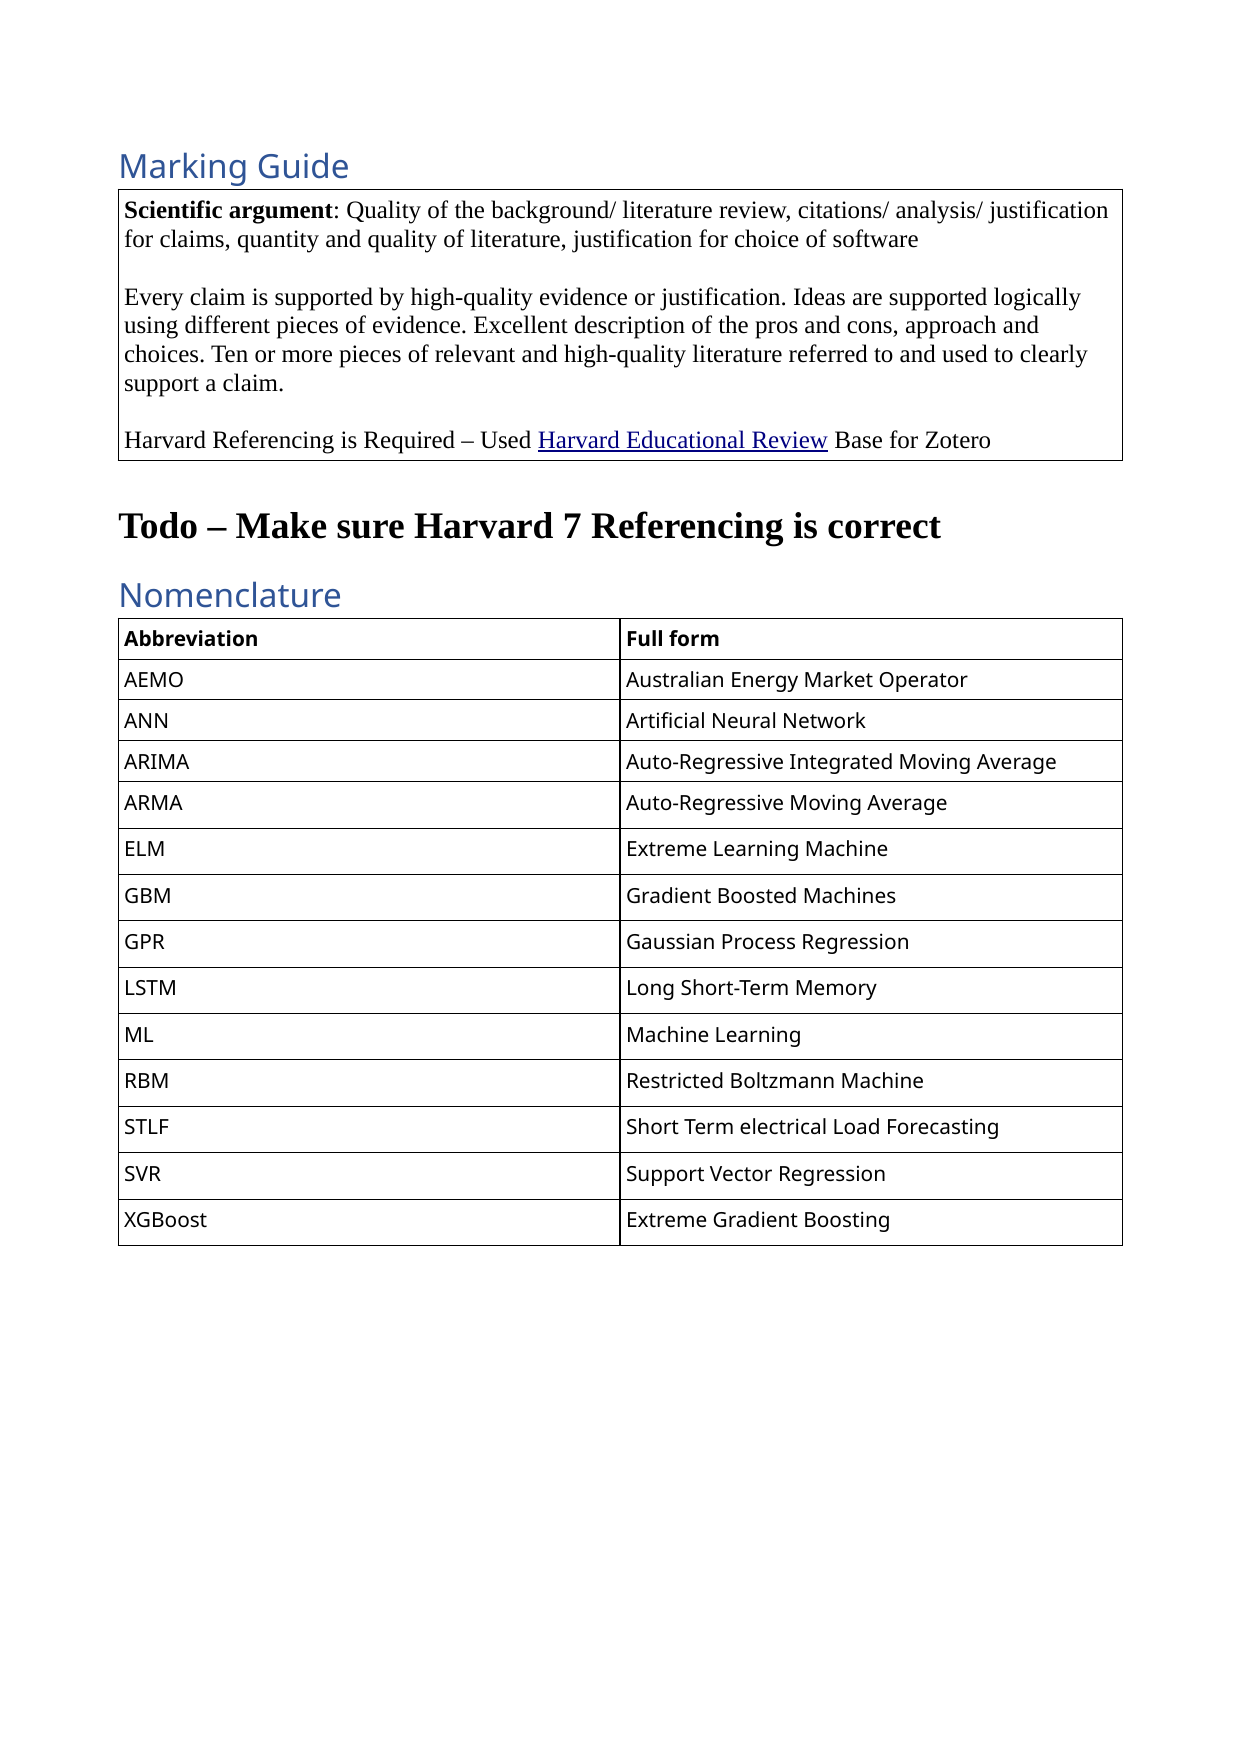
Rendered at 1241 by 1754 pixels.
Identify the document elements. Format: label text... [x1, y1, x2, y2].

table_cell Restricted Boltzmann Machine [621, 1060, 1122, 1106]
table_cell Machine Learning [621, 1014, 1122, 1059]
table_cell ARIMA [119, 741, 619, 781]
table_cell Gradient Boosted Machines [621, 875, 1122, 920]
table_cell GBM [119, 875, 619, 920]
table_header Abbreviation [119, 619, 619, 658]
table_cell Extreme Learning Machine [621, 829, 1122, 874]
table_cell Extreme Gradient Boosting [621, 1200, 1122, 1245]
subtitle Marking Guide [118, 143, 1122, 188]
table_header Scientific argument: Quality of the background/ literature review, citations/ analysis/ justification for claims, quantity and quality of literature, justification for choice of software Every claim is supported by high-quality evidence or justification. Ideas are supported logically using different pieces of evidence. Excellent description of the pros and cons, approach and choices. Ten or more pieces of relevant and high-quality literature referred to and used to clearly support a claim. Harvard Referencing is Required – Used Harvard Educational Review Base for Zotero [119, 190, 1122, 460]
table_cell Australian Energy Market Operator [621, 660, 1122, 699]
table_cell Support Vector Regression [621, 1153, 1122, 1198]
text Todo – Make sure Harvard 7 Referencing is correct [118, 504, 1122, 547]
table_cell ML [119, 1014, 619, 1059]
table_cell XGBoost [119, 1200, 619, 1245]
subtitle Nomenclature [118, 572, 1122, 617]
table_cell ANN [119, 700, 619, 740]
table_cell Gaussian Process Regression [621, 921, 1122, 967]
table_cell AEMO [119, 660, 619, 699]
table_cell Auto-Regressive Integrated Moving Average [621, 741, 1122, 781]
table_cell Artificial Neural Network [621, 700, 1122, 740]
table_cell Long Short-Term Memory [621, 968, 1122, 1013]
table_cell Auto-Regressive Moving Average [621, 782, 1122, 828]
table_cell ELM [119, 829, 619, 874]
table_cell RBM [119, 1060, 619, 1106]
table_cell LSTM [119, 968, 619, 1013]
table_cell GPR [119, 921, 619, 967]
table_cell Short Term electrical Load Forecasting [621, 1107, 1122, 1152]
table_cell ARMA [119, 782, 619, 828]
table_cell STLF [119, 1107, 619, 1152]
table_header Full form [621, 619, 1122, 658]
table_cell SVR [119, 1153, 619, 1198]
